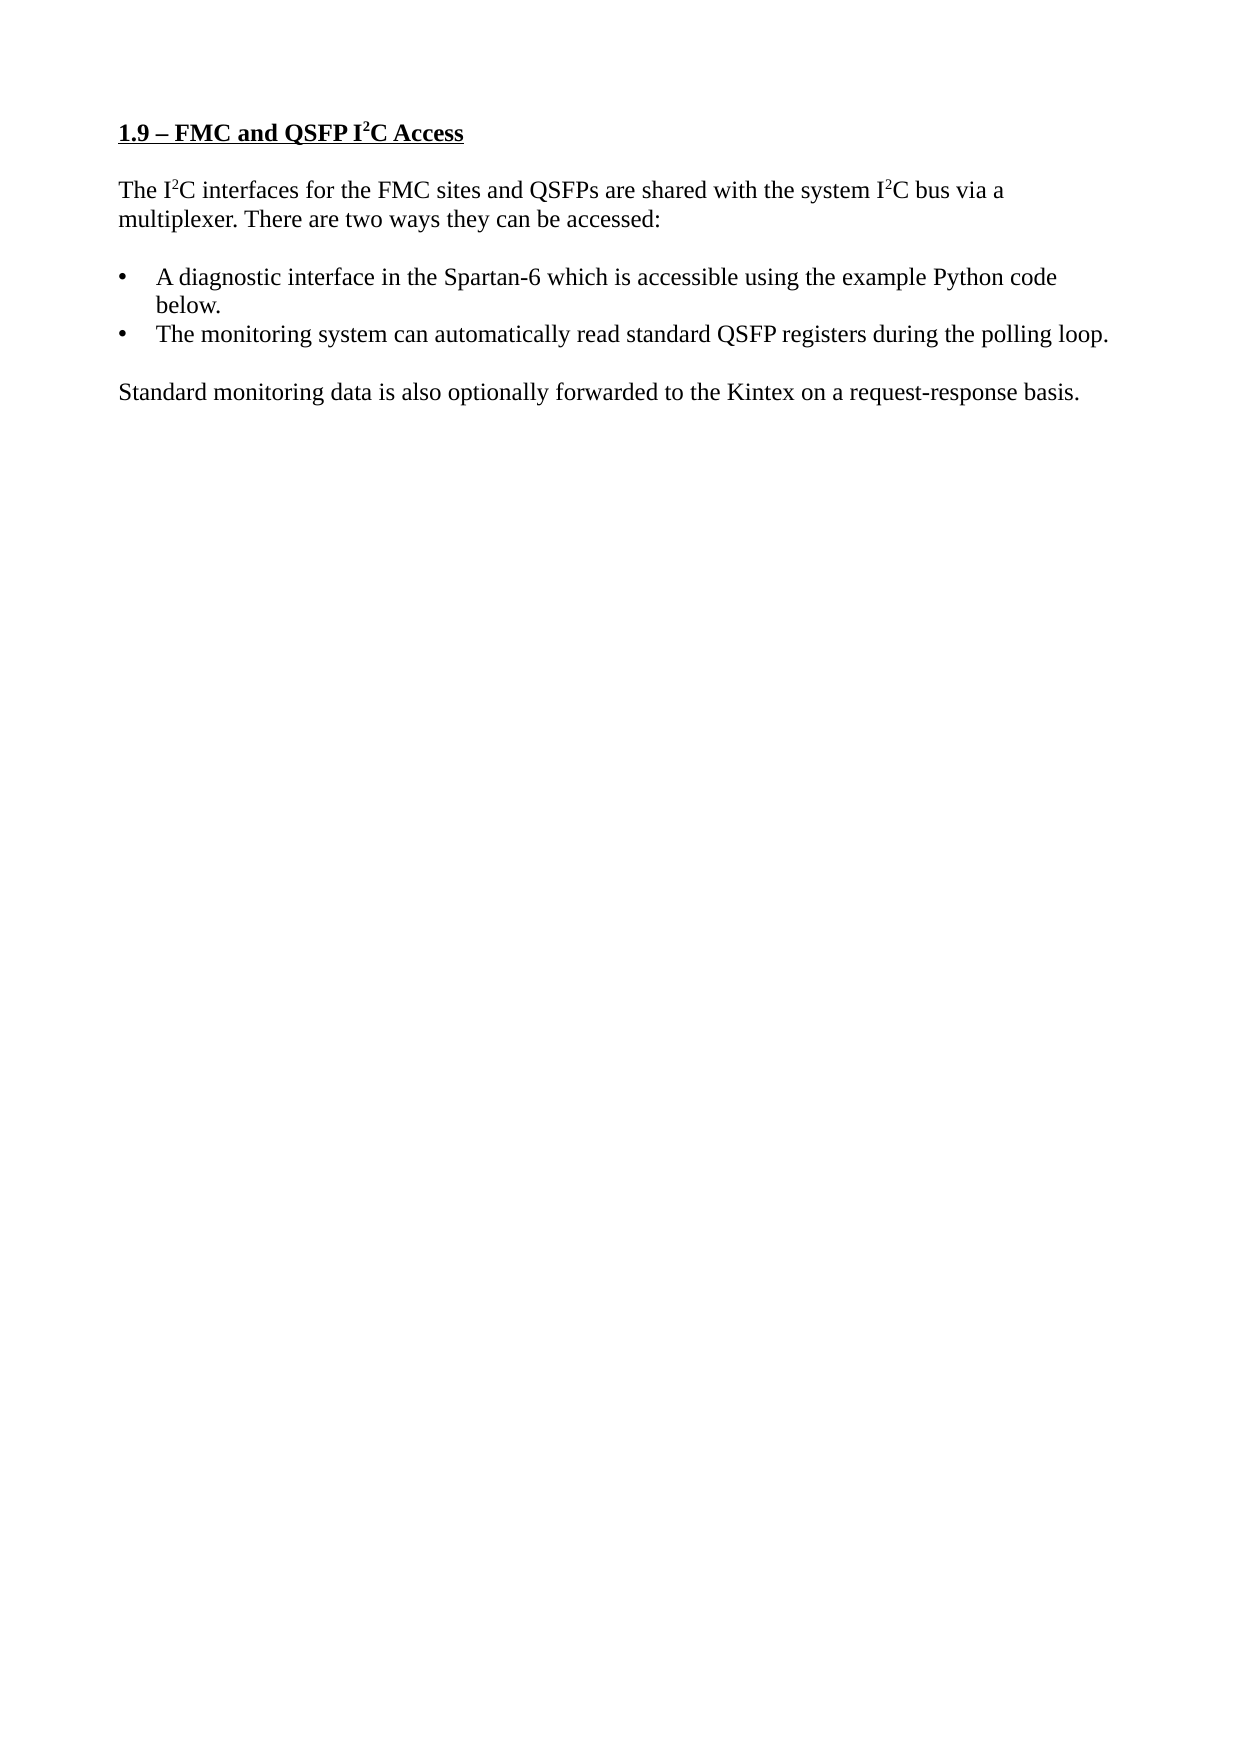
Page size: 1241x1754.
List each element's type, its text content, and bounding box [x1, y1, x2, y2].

text Standard monitoring data is also optionally forwarded to the Kintex on a request-response basis. [118, 377, 1122, 406]
list A diagnostic interface in the Spartan-6 which is accessible using the example Python code below. [118, 262, 1122, 319]
text 1.9 – FMC and QSFP I2C Access [118, 118, 1122, 147]
text The I2C interfaces for the FMC sites and QSFPs are shared with the system I2C bus via a multiplexer. There are two ways they can be accessed: [118, 176, 1122, 233]
list The monitoring system can automatically read standard QSFP registers during the polling loop. [118, 319, 1122, 348]
